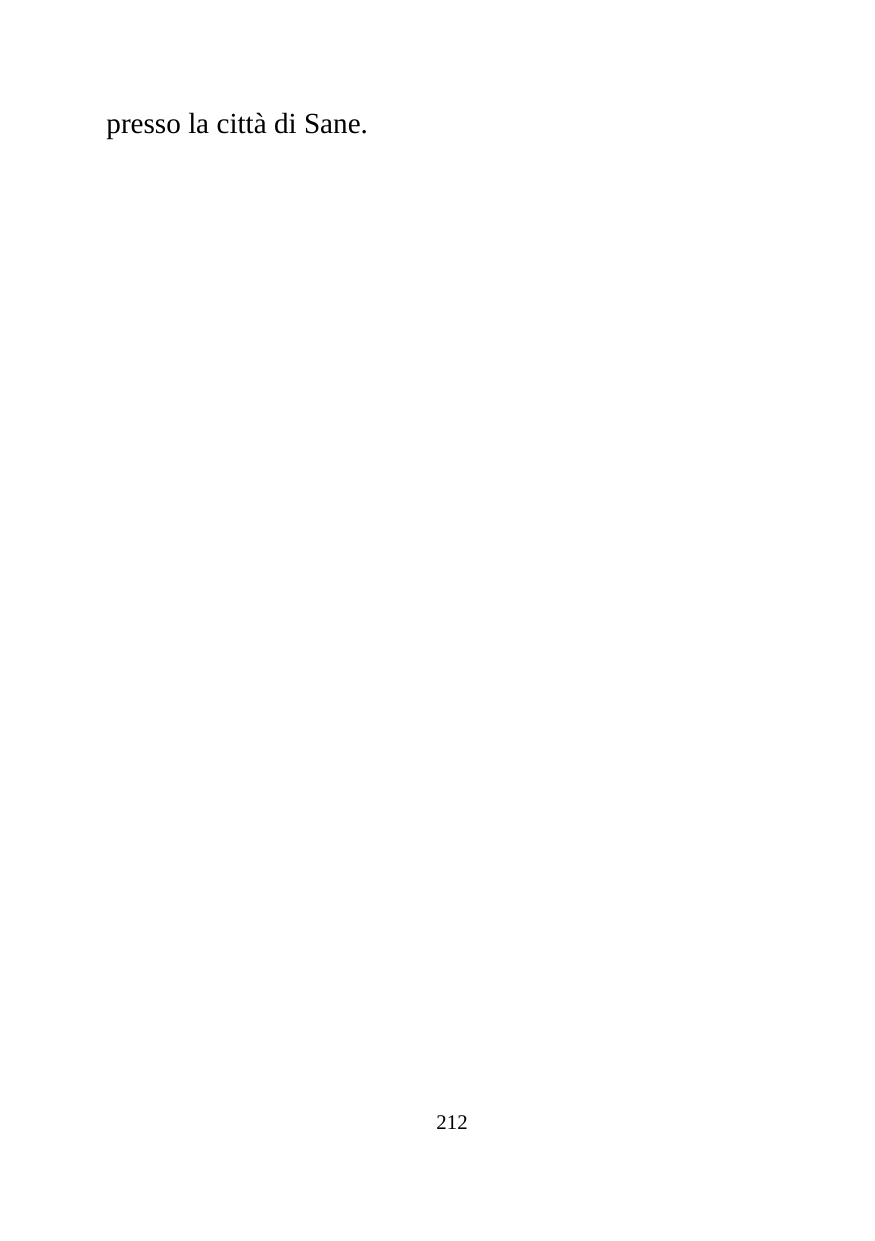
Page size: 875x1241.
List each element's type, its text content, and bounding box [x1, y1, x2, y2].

text presso la città di Sane. [106, 106, 768, 140]
